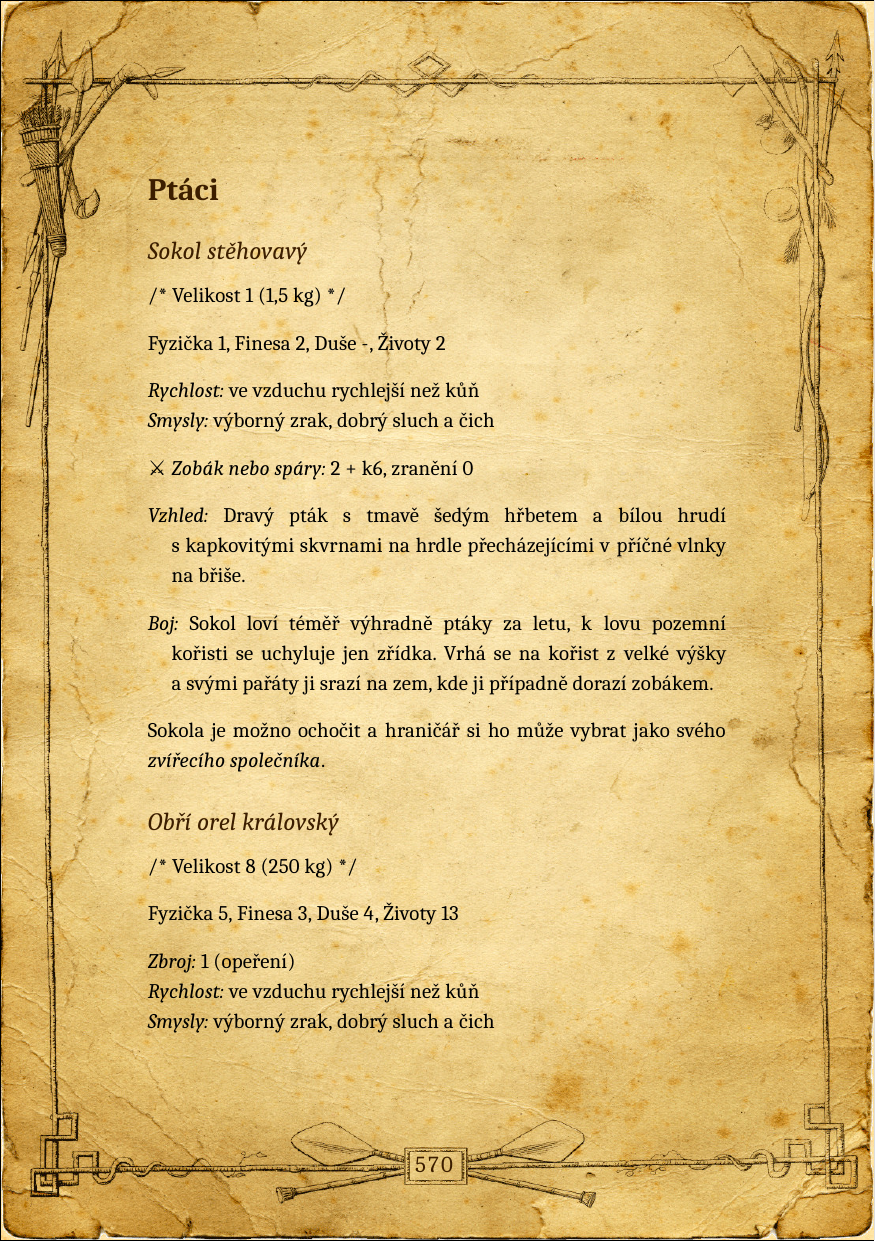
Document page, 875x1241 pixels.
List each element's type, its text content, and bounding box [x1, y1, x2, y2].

text Zbroj: 1 (opeření) [148, 950, 726, 974]
text /* Velikost 8 (250 kg) */ [148, 854, 726, 878]
text Smysly: výborný zrak, dobrý sluch a⁠ čich [148, 1009, 726, 1033]
picture [1, 1, 874, 1240]
text Fyzička 1, Finesa 2, Duše -, Životy 2 [148, 331, 726, 355]
text Rychlost: ve vzduchu rychlejší než kůň [148, 979, 726, 1003]
text Sokola je možno ochočit a⁠ hraničář si ho může vybrat jako svého zvířecího společníka. [148, 719, 726, 773]
text Fyzička 5, Finesa 3, Duše 4, Životy 13 [148, 902, 726, 926]
text Rychlost: ve vzduchu rychlejší než kůň [148, 379, 726, 403]
text /* Velikost 1 (1,5 kg) */ [148, 284, 726, 308]
text Smysly: výborný zrak, dobrý sluch a⁠ čich [148, 409, 726, 433]
subtitle Sokol stěhovavý [148, 237, 726, 266]
subtitle Ptáci [148, 172, 726, 208]
text Boj: Sokol loví téměř výhradně ptáky za letu, k⁠ lovu pozemní kořisti se uchyluje jen zřídka. Vrhá se na kořist z⁠ velké výšky a⁠ svými pařáty ji srazí na zem, kde ji případně dorazí zobákem. [148, 611, 726, 695]
text ⚔ Zobák nebo spáry: 2 + k6, zranění 0 [148, 456, 726, 480]
subtitle Obří orel královský [148, 808, 726, 837]
text Vzhled: Dravý pták s⁠ tmavě šedým hřbetem a⁠ bílou hrudí s⁠ kapkovitými skvrnami na hrdle přecházejícími v⁠ příčné vlnky na břiše. [148, 504, 726, 588]
